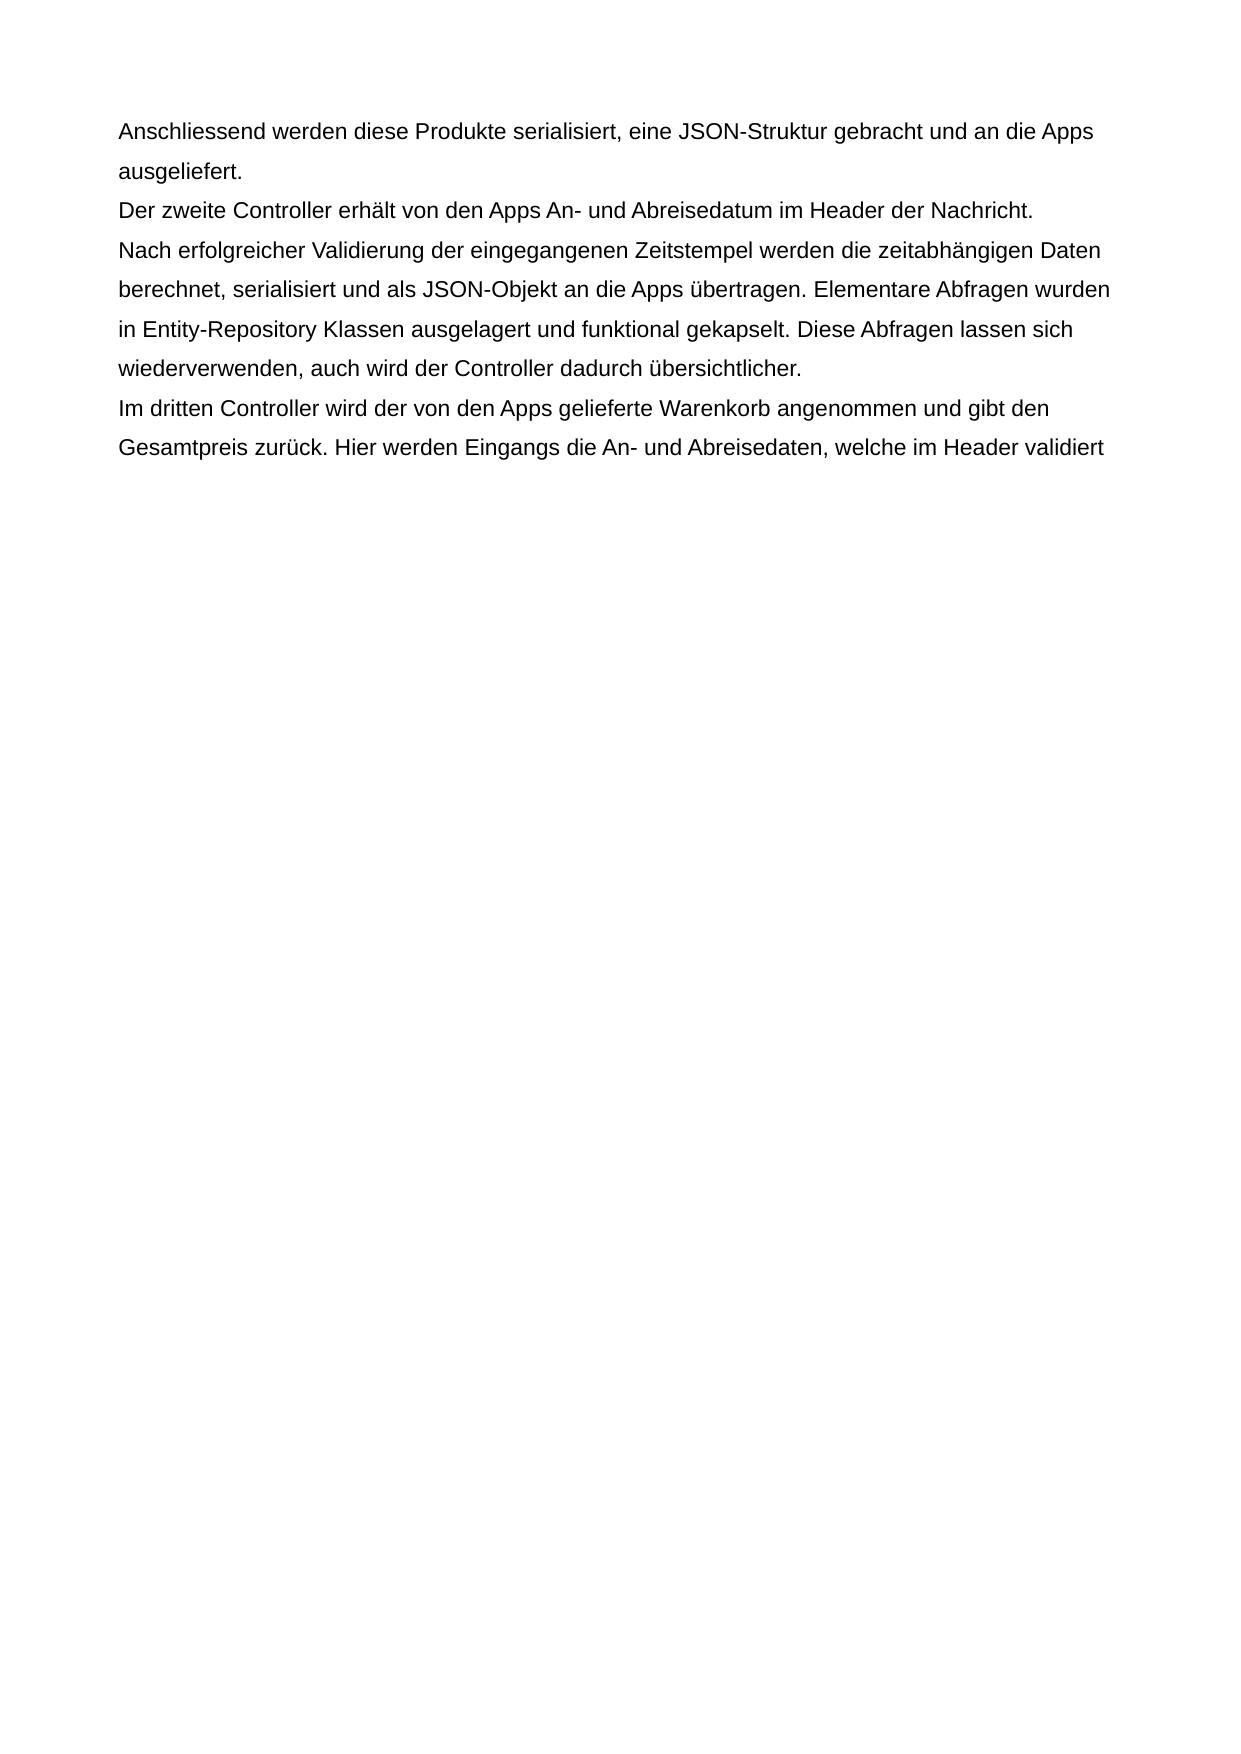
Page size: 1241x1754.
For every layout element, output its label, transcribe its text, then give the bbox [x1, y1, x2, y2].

text Im dritten Controller wird der von den Apps gelieferte Warenkorb angenommen und gibt den Gesamtpreis zurück. Hier werden Eingangs die An- und Abreisedaten, welche im Header validiert [118, 394, 1122, 460]
text Anschliessend werden diese Produkte serialisiert, eine JSON-Struktur gebracht und an die Apps ausgeliefert. [118, 118, 1122, 184]
text Nach erfolgreicher Validierung der eingegangenen Zeitstempel werden die zeitabhängigen Daten berechnet, serialisiert und als JSON-Objekt an die Apps übertragen. Elementare Abfragen wurden in Entity-Repository Klassen ausgelagert und funktional gekapselt. Diese Abfragen lassen sich wiederverwenden, auch wird der Controller dadurch übersichtlicher. [118, 237, 1122, 381]
text Der zweite Controller erhält von den Apps An- und Abreisedatum im Header der Nachricht. [118, 197, 1122, 223]
